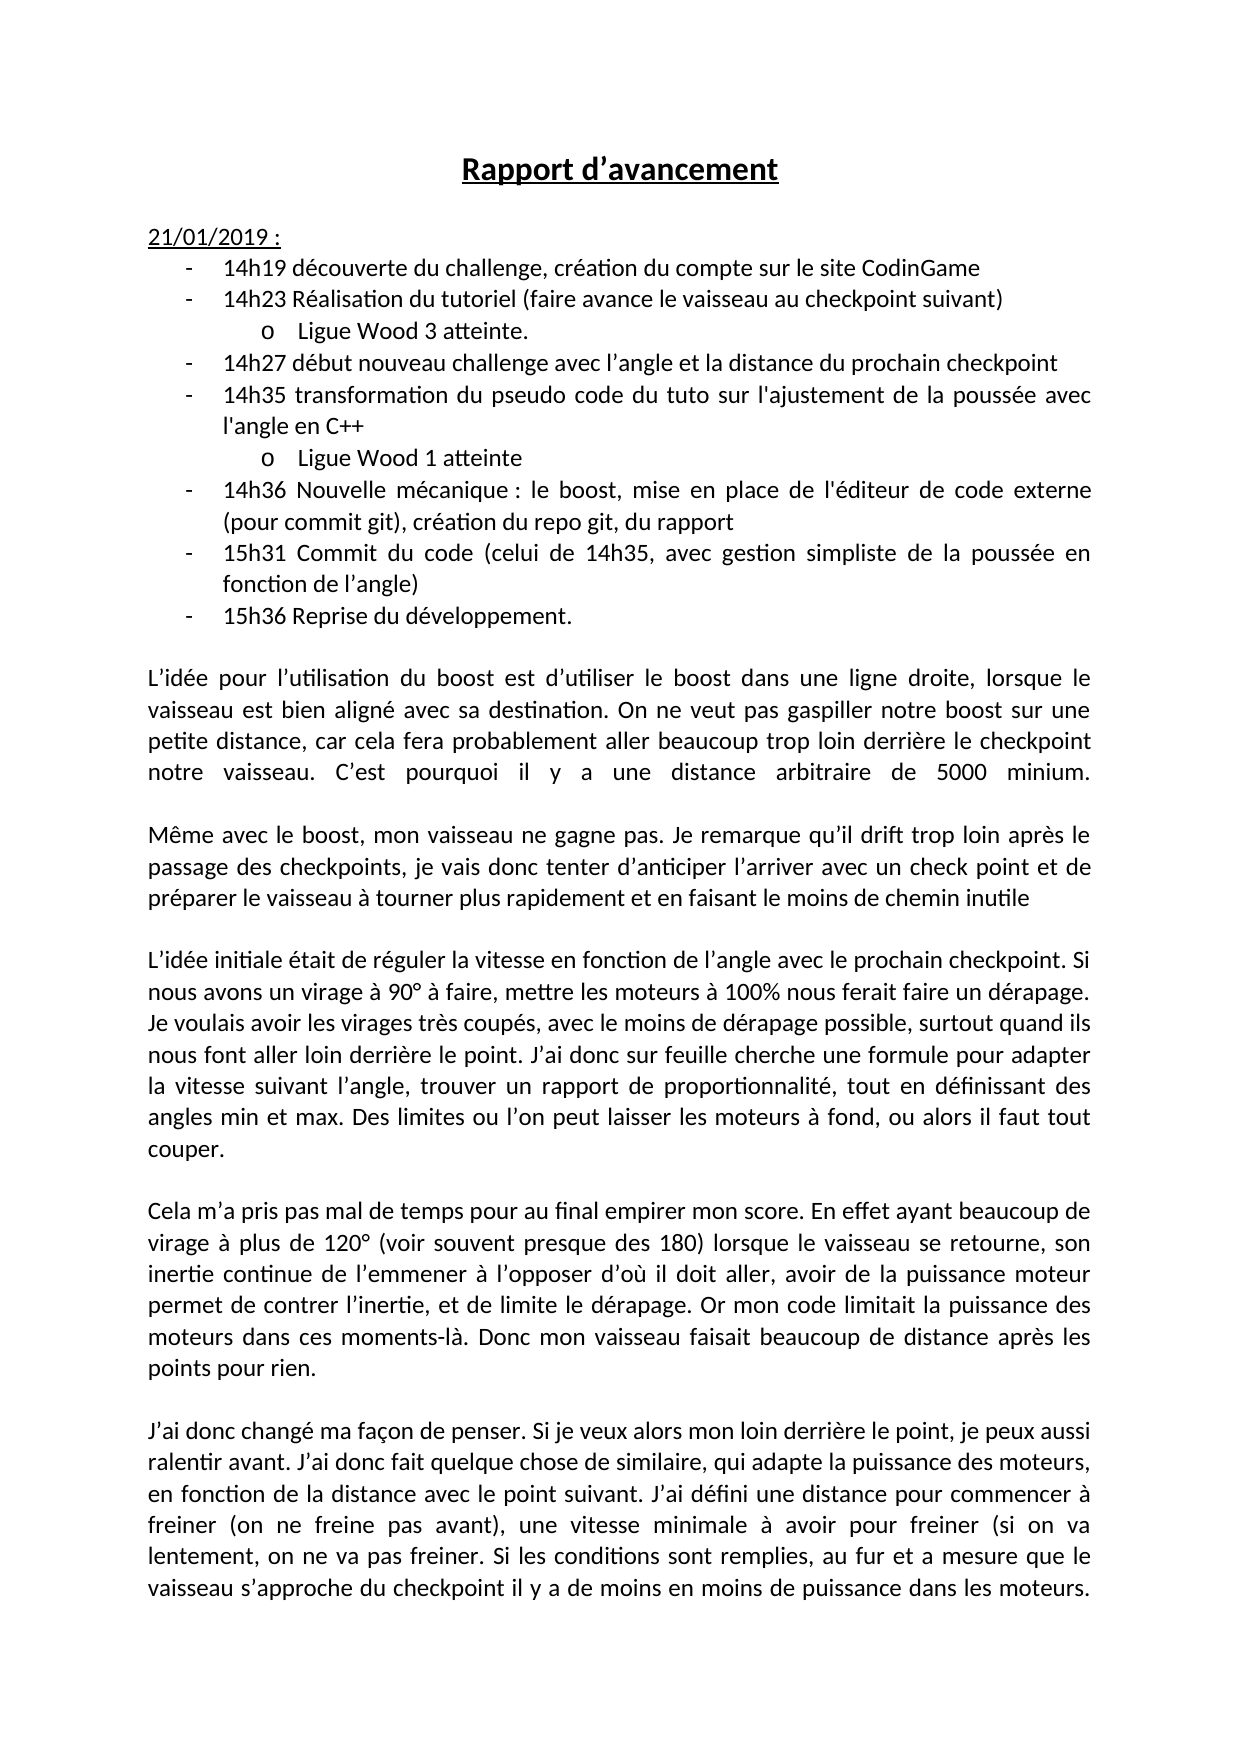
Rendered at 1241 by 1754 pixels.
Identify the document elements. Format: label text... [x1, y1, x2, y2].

list 14h27 début nouveau challenge avec l’angle et la distance du prochain checkpoint [185, 348, 1093, 378]
list 14h19 découverte du challenge, création du compte sur le site CodinGame [185, 252, 1093, 283]
text L’idée initiale était de réguler la vitesse en fonction de l’angle avec le prochain checkpoint. Si nous avons un virage à 90° à faire, mettre les moteurs à 100% nous ferait faire un dérapage. Je voulais avoir les virages très coupés, avec le moins de dérapage possible, surtout quand ils nous font aller loin derrière le point. J’ai donc sur feuille cherche une formule pour adapter la vitesse suivant l’angle, trouver un rapport de proportionnalité, tout en définissant des angles min et max. Des limites ou l’on peut laisser les moteurs à fond, ou alors il faut tout couper. Cela m’a pris pas mal de temps pour au final empirer mon score. En effet ayant beaucoup de virage à plus de 120° (voir souvent presque des 180) lorsque le vaisseau se retourne, son inertie continue de l’emmener à l’opposer d’où il doit aller, avoir de la puissance moteur permet de contrer l’inertie, et de limite le dérapage. Or mon code limitait la puissance des moteurs dans ces moments-là. Donc mon vaisseau faisait beaucoup de distance après les points pour rien. [148, 945, 1093, 1383]
list 15h31 Commit du code (celui de 14h35, avec gestion simpliste de la poussée en fonction de l’angle) [185, 537, 1093, 599]
list Ligue Wood 1 atteinte [260, 442, 1093, 473]
list 15h36 Reprise du développement. [185, 600, 1093, 630]
list Ligue Wood 3 atteinte. [260, 315, 1093, 347]
list 14h23 Réalisation du tutoriel (faire avance le vaisseau au checkpoint suivant) [185, 283, 1093, 314]
text Rapport d’avancement [148, 148, 1093, 188]
list 14h36 Nouvelle mécanique : le boost, mise en place de l'éditeur de code externe (pour commit git), création du repo git, du rapport [185, 474, 1093, 536]
text L’idée pour l’utilisation du boost est d’utiliser le boost dans une ligne droite, lorsque le vaisseau est bien aligné avec sa destination. On ne veut pas gaspiller notre boost sur une petite distance, car cela fera probablement aller beaucoup trop loin derrière le checkpoint notre vaisseau. C’est pourquoi il y a une distance arbitraire de 5000 minium. Même avec le boost, mon vaisseau ne gagne pas. Je remarque qu’il drift trop loin après le passage des checkpoints, je vais donc tenter d’anticiper l’arriver avec un check point et de préparer le vaisseau à tourner plus rapidement et en faisant le moins de chemin inutile [148, 662, 1093, 912]
text J’ai donc changé ma façon de penser. Si je veux alors mon loin derrière le point, je peux aussi ralentir avant. J’ai donc fait quelque chose de similaire, qui adapte la puissance des moteurs, en fonction de la distance avec le point suivant. J’ai défini une distance pour commencer à freiner (on ne freine pas avant), une vitesse minimale à avoir pour freiner (si on va lentement, on ne va pas freiner. Si les conditions sont remplies, au fur et a mesure que le vaisseau s’approche du checkpoint il y a de moins en moins de puissance dans les moteurs. [148, 1415, 1093, 1602]
list 14h35 transformation du pseudo code du tuto sur l'ajustement de la poussée avec l'angle en C++ [185, 379, 1093, 441]
text 21/01/2019 : [148, 221, 1093, 251]
